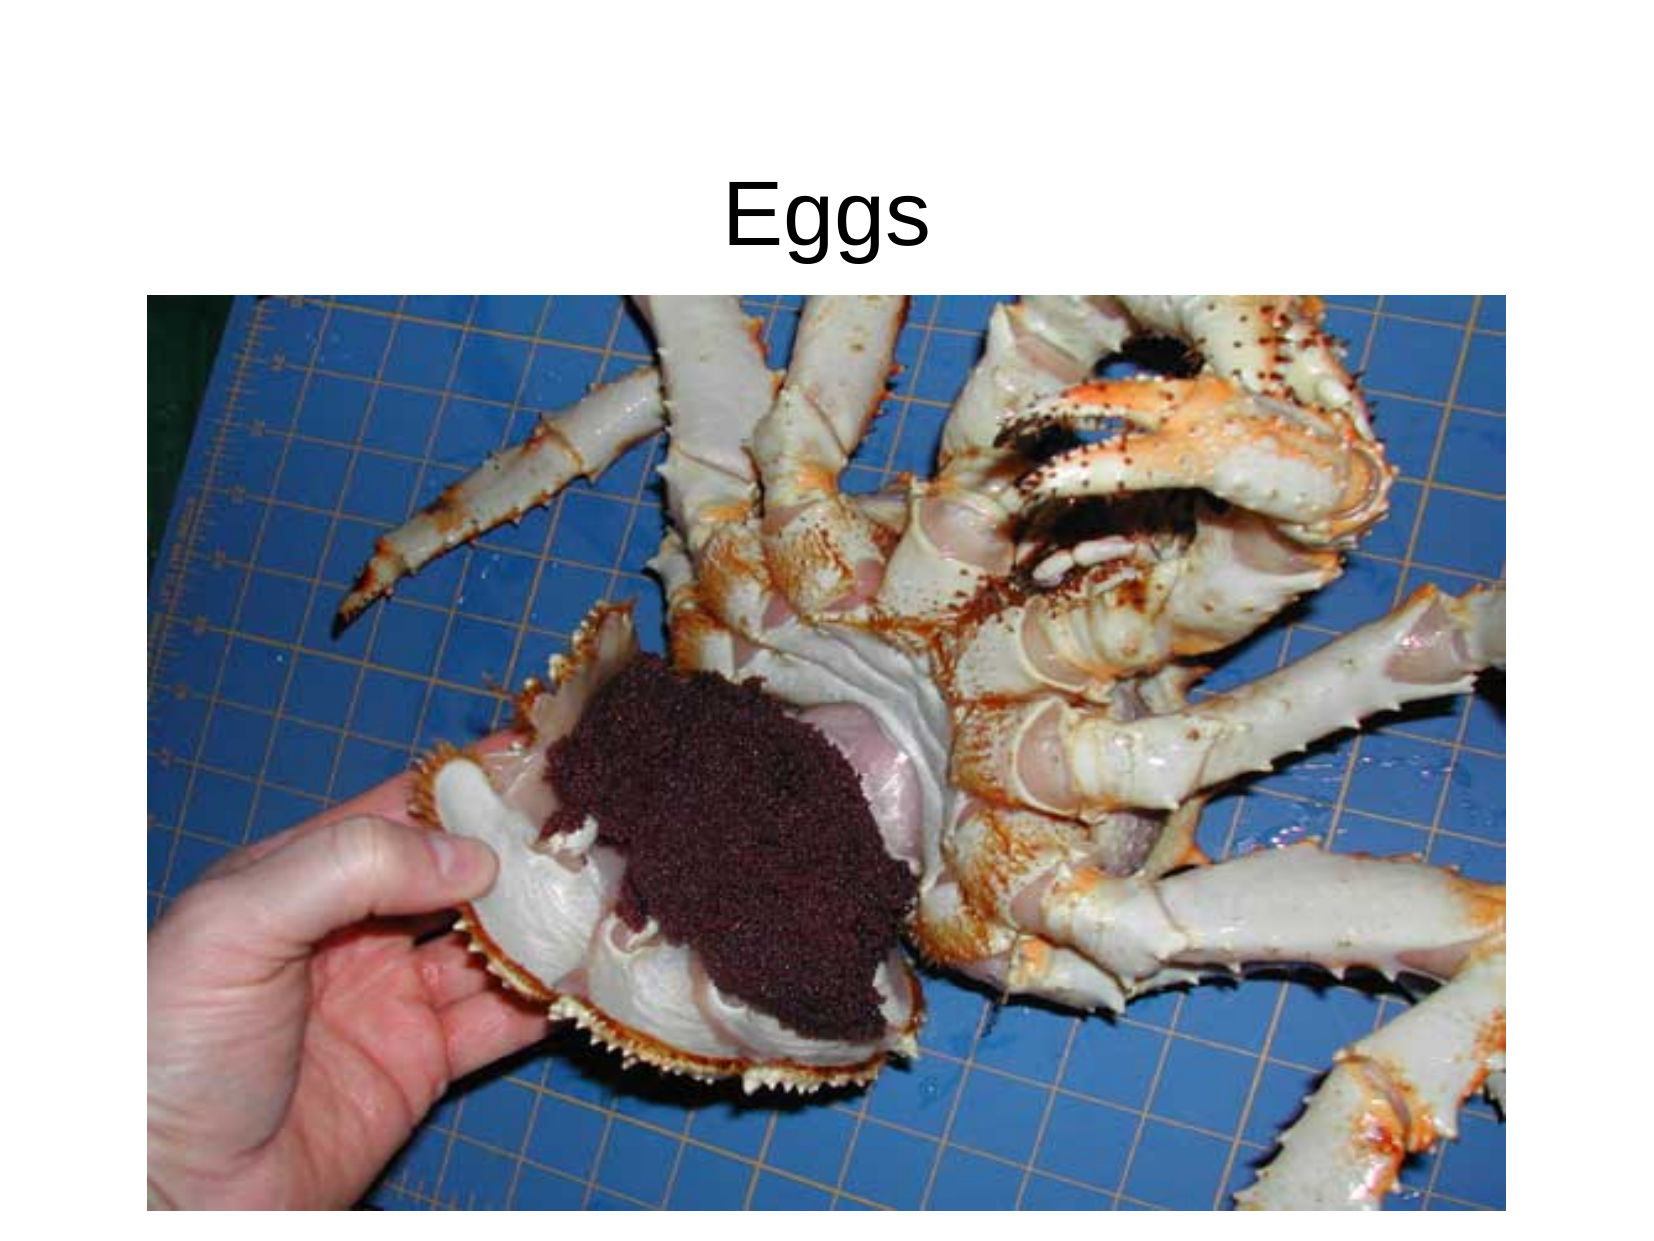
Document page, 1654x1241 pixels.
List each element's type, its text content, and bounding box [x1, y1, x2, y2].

picture [147, 295, 1506, 1211]
title Eggs [124, 91, 1530, 336]
